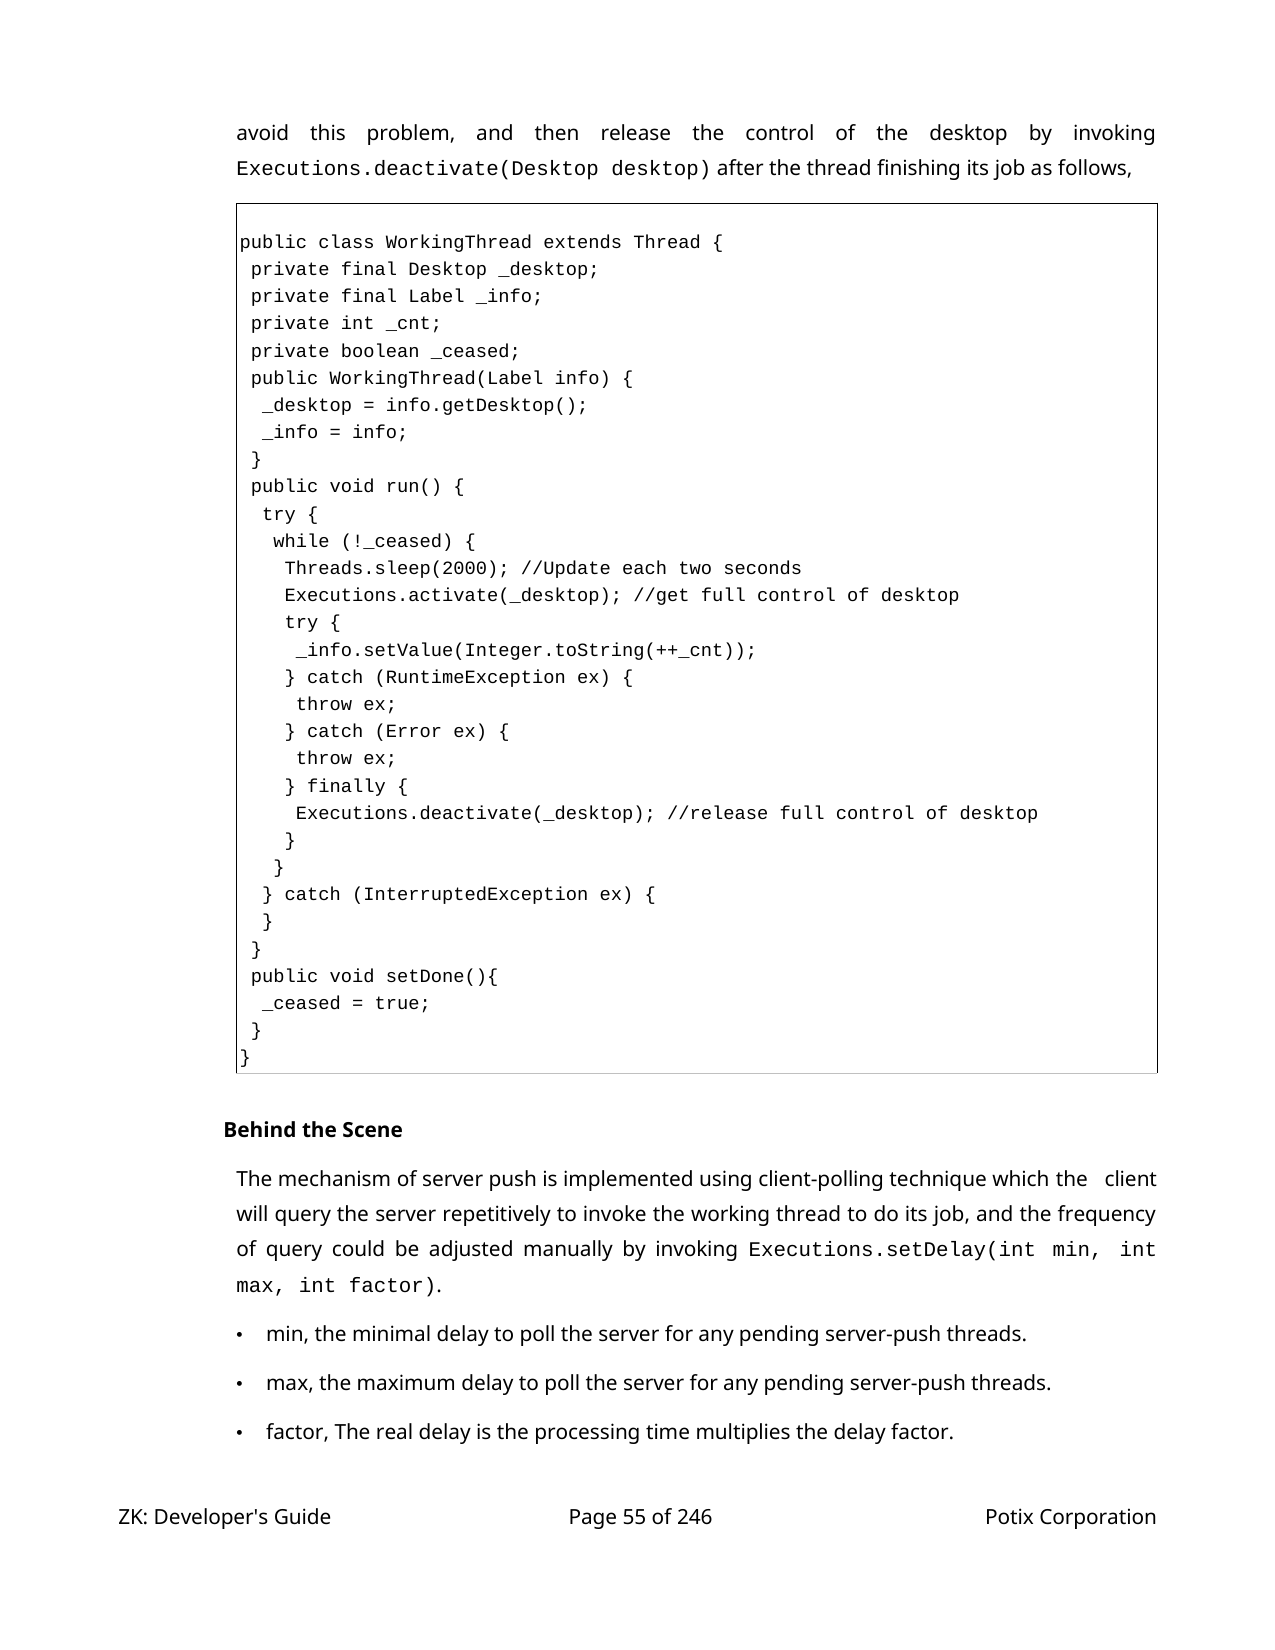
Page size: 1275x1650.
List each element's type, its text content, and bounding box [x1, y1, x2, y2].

text } [237, 855, 1157, 879]
text throw ex; [237, 746, 1157, 771]
text _info = info; [237, 420, 1157, 444]
text private final Desktop _desktop; [237, 257, 1157, 281]
text Threads.sleep(2000); //Update each two seconds [237, 556, 1157, 580]
text The mechanism of server push is implemented using client-polling technique which the client will query the server repetitively to invoke the working thread to do its job, and the frequency of query could be adjusted manually by invoking Executions.setDelay(int min, int max, int factor). [236, 1164, 1157, 1298]
text } [237, 828, 1157, 852]
text } [237, 1045, 1157, 1073]
list min, the minimal delay to poll the server for any pending server-push threads. [236, 1319, 1157, 1347]
text _desktop = info.getDesktop(); [237, 393, 1157, 417]
text public class WorkingThread extends Thread { [237, 230, 1157, 254]
text try { [237, 610, 1157, 634]
text } [237, 447, 1157, 471]
text while (!_ceased) { [237, 529, 1157, 553]
subtitle Behind the Scene [207, 1115, 1157, 1143]
text _info.setValue(Integer.toString(++_cnt)); [237, 637, 1157, 662]
list factor, The real delay is the processing time multiplies the delay factor. [236, 1417, 1157, 1445]
text Executions.activate(_desktop); //get full control of desktop [237, 583, 1157, 607]
text private int _cnt; [237, 311, 1157, 336]
text public void setDone(){ [237, 964, 1157, 988]
text Executions.deactivate(_desktop); //release full control of desktop [237, 801, 1157, 825]
text public void run() { [237, 474, 1157, 499]
text } catch (RuntimeException ex) { [237, 665, 1157, 689]
text } finally { [237, 773, 1157, 798]
text _ceased = true; [237, 991, 1157, 1015]
text } [237, 937, 1157, 961]
text public WorkingThread(Label info) { [237, 366, 1157, 390]
text } catch (Error ex) { [237, 719, 1157, 743]
text avoid this problem, and then release the control of the desktop by invoking Executions.deactivate(Desktop desktop) after the thread finishing its job as follows, [236, 118, 1157, 182]
text private boolean _ceased; [237, 338, 1157, 363]
text } [237, 1018, 1157, 1042]
list max, the maximum delay to poll the server for any pending server-push threads. [236, 1368, 1157, 1396]
text } catch (InterruptedException ex) { [237, 882, 1157, 906]
text throw ex; [237, 692, 1157, 716]
text private final Label _info; [237, 284, 1157, 308]
text try { [237, 502, 1157, 526]
text } [237, 909, 1157, 934]
